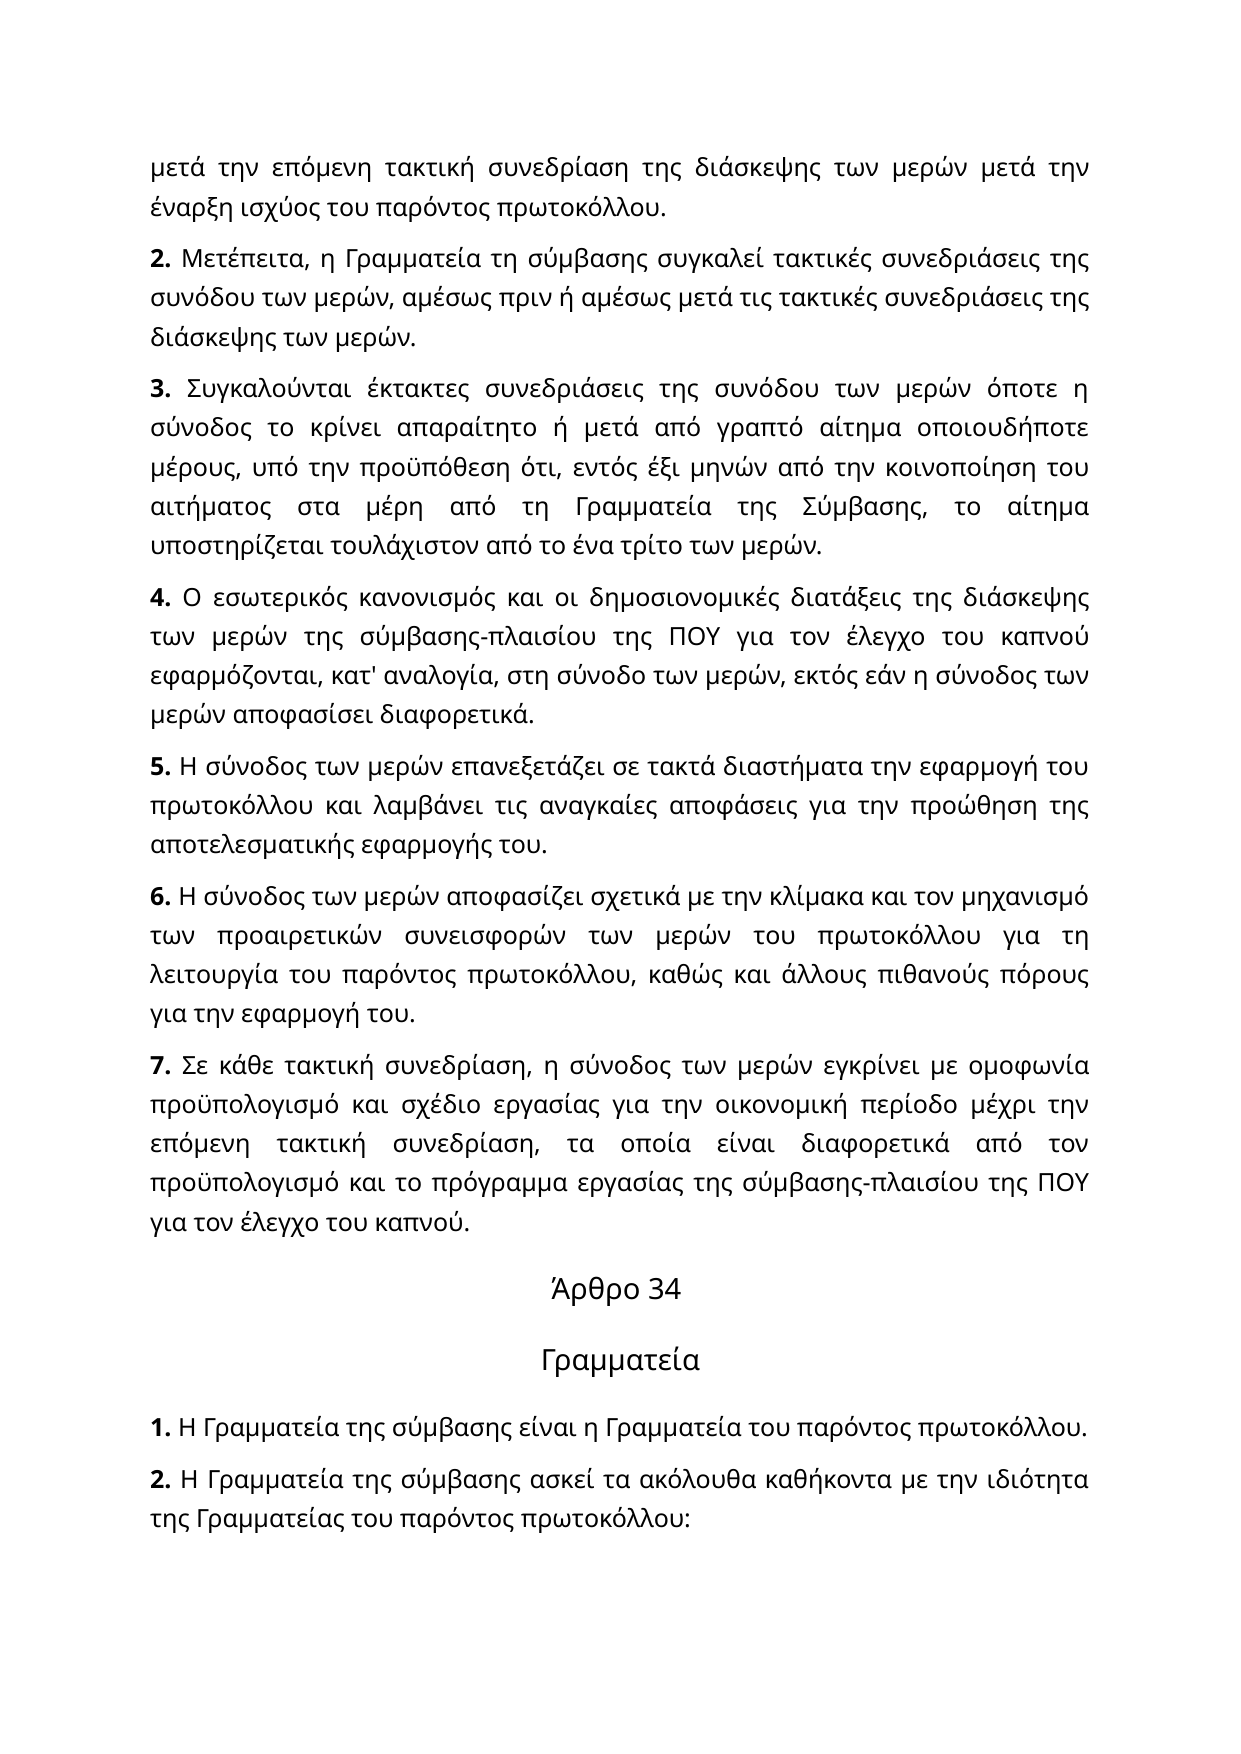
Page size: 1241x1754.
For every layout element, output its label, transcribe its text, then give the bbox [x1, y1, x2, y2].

text 7. Σε κάθε τακτική συνεδρίαση, η σύνοδος των μερών εγκρίνει με ομοφωνία προϋπολογισμό και σχέδιο εργασίας για την οικονομική περίοδο μέχρι την επόμενη τακτική συνεδρίαση, τα οποία είναι διαφορετικά από τον προϋπολογισμό και το πρόγραμμα εργασίας της σύμβασης-πλαισίου της ΠΟΥ για τον έλεγχο του καπνού. [150, 1047, 1090, 1238]
text 4. Ο εσωτερικός κανονισμός και οι δημοσιονομικές διατάξεις της διάσκεψης των μερών της σύμβασης-πλαισίου της ΠΟΥ για τον έλεγχο του καπνού εφαρμόζονται, κατ' αναλογία, στη σύνοδο των μερών, εκτός εάν η σύνοδος των μερών αποφασίσει διαφορετικά. [150, 579, 1090, 731]
text 2. Η Γραμματεία της σύμβασης ασκεί τα ακόλουθα καθήκοντα με την ιδιότητα της Γραμματείας του παρόντος πρωτοκόλλου: [150, 1461, 1090, 1534]
subtitle Γραμματεία [150, 1339, 1090, 1379]
text 5. Η σύνοδος των μερών επανεξετάζει σε τακτά διαστήματα την εφαρμογή του πρωτοκόλλου και λαμβάνει τις αναγκαίες αποφάσεις για την προώθηση της αποτελεσματικής εφαρμογής του. [150, 748, 1090, 861]
text 1. Η Γραμματεία της σύμβασης είναι η Γραμματεία του παρόντος πρωτοκόλλου. [150, 1409, 1090, 1444]
text μετά την επόμενη τακτική συνεδρίαση της διάσκεψης των μερών μετά την έναρξη ισχύος του παρόντος πρωτοκόλλου. [150, 150, 1090, 223]
text 2. Μετέπειτα, η Γραμματεία τη σύμβασης συγκαλεί τακτικές συνεδριάσεις της συνόδου των μερών, αμέσως πριν ή αμέσως μετά τις τακτικές συνεδριάσεις της διάσκεψης των μερών. [150, 241, 1090, 353]
subtitle Άρθρο 34 [150, 1268, 1090, 1308]
text 3. Συγκαλούνται έκτακτες συνεδριάσεις της συνόδου των μερών όποτε η σύνοδος το κρίνει απαραίτητο ή μετά από γραπτό αίτημα οποιουδήποτε μέρους, υπό την προϋπόθεση ότι, εντός έξι μηνών από την κοινοποίηση του αιτήματος στα μέρη από τη Γραμματεία της Σύμβασης, το αίτημα υποστηρίζεται τουλάχιστον από το ένα τρίτο των μερών. [150, 371, 1090, 562]
text 6. Η σύνοδος των μερών αποφασίζει σχετικά με την κλίμακα και τον μηχανισμό των προαιρετικών συνεισφορών των μερών του πρωτοκόλλου για τη λειτουργία του παρόντος πρωτοκόλλου, καθώς και άλλους πιθανούς πόρους για την εφαρμογή του. [150, 878, 1090, 1030]
